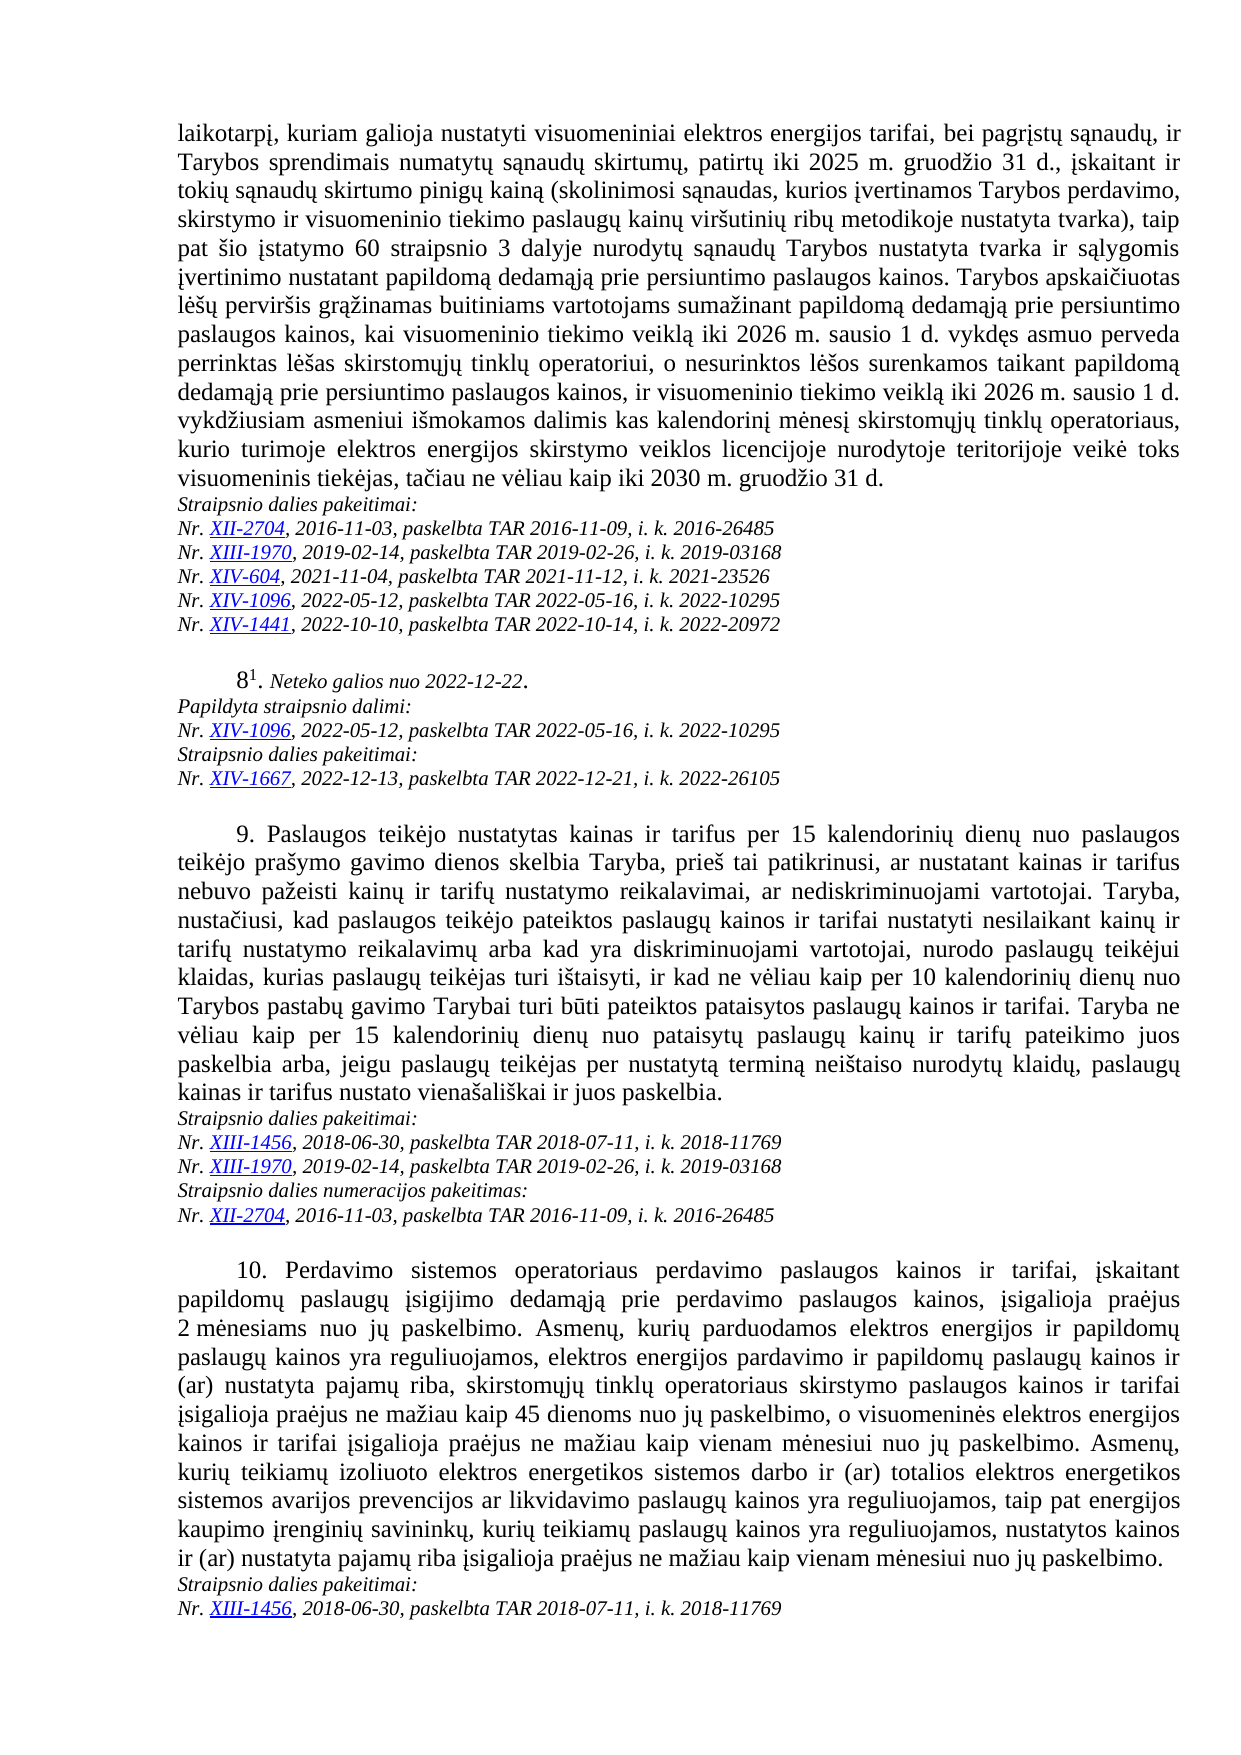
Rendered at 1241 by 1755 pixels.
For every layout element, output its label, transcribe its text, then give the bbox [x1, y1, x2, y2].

text Nr. XII-2704, 2016-11-03, paskelbta TAR 2016-11-09, i. k. 2016-26485 [177, 516, 1181, 540]
text 81. Neteko galios nuo 2022-12-22. [177, 665, 1181, 694]
text Nr. XIV-1096, 2022-05-12, paskelbta TAR 2022-05-16, i. k. 2022-10295 [177, 718, 1181, 742]
text 10. Perdavimo sistemos operatoriaus perdavimo paslaugos kainos ir tarifai, įskaitant papildomų paslaugų įsigijimo dedamąją prie perdavimo paslaugos kainos, įsigalioja praėjus 2 mėnesiams nuo jų paskelbimo. Asmenų, kurių parduodamos elektros energijos ir papildomų paslaugų kainos yra reguliuojamos, elektros energijos pardavimo ir papildomų paslaugų kainos ir (ar) nustatyta pajamų riba, skirstomųjų tinklų operatoriaus skirstymo paslaugos kainos ir tarifai įsigalioja praėjus ne mažiau kaip 45 dienoms nuo jų paskelbimo, o visuomeninės elektros energijos kainos ir tarifai įsigalioja praėjus ne mažiau kaip vienam mėnesiui nuo jų paskelbimo. Asmenų, kurių teikiamų izoliuoto elektros energetikos sistemos darbo ir (ar) totalios elektros energetikos sistemos avarijos prevencijos ar likvidavimo paslaugų kainos yra reguliuojamos, taip pat energijos kaupimo įrenginių savininkų, kurių teikiamų paslaugų kainos yra reguliuojamos, nustatytos kainos ir (ar) nustatyta pajamų riba įsigalioja praėjus ne mažiau kaip vienam mėnesiui nuo jų paskelbimo. [177, 1255, 1181, 1572]
text Straipsnio dalies pakeitimai: [177, 1106, 1181, 1130]
text Straipsnio dalies pakeitimai: [177, 1572, 1181, 1596]
text Papildyta straipsnio dalimi: [177, 694, 1181, 718]
text Nr. XIV-604, 2021-11-04, paskelbta TAR 2021-11-12, i. k. 2021-23526 [177, 564, 1181, 588]
text laikotarpį, kuriam galioja nustatyti visuomeniniai elektros energijos tarifai, bei pagrįstų sąnaudų, ir Tarybos sprendimais numatytų sąnaudų skirtumų, patirtų iki 2025 m. gruodžio 31 d., įskaitant ir tokių sąnaudų skirtumo pinigų kainą (skolinimosi sąnaudas, kurios įvertinamos Tarybos perdavimo, skirstymo ir visuomeninio tiekimo paslaugų kainų viršutinių ribų metodikoje nustatyta tvarka), taip pat šio įstatymo 60 straipsnio 3 dalyje nurodytų sąnaudų Tarybos nustatyta tvarka ir sąlygomis įvertinimo nustatant papildomą dedamąją prie persiuntimo paslaugos kainos. Tarybos apskaičiuotas lėšų perviršis grąžinamas buitiniams vartotojams sumažinant papildomą dedamąją prie persiuntimo paslaugos kainos, kai visuomeninio tiekimo veiklą iki 2026 m. sausio 1 d. vykdęs asmuo perveda perrinktas lėšas skirstomųjų tinklų operatoriui, o nesurinktos lėšos surenkamos taikant papildomą dedamąją prie persiuntimo paslaugos kainos, ir visuomeninio tiekimo veiklą iki 2026 m. sausio 1 d. vykdžiusiam asmeniui išmokamos dalimis kas kalendorinį mėnesį skirstomųjų tinklų operatoriaus, kurio turimoje elektros energijos skirstymo veiklos licencijoje nurodytoje teritorijoje veikė toks visuomeninis tiekėjas, tačiau ne vėliau kaip iki 2030 m. gruodžio 31 d. [177, 118, 1181, 492]
text Nr. XIII-1456, 2018-06-30, paskelbta TAR 2018-07-11, i. k. 2018-11769 [177, 1130, 1181, 1154]
text Nr. XII-2704, 2016-11-03, paskelbta TAR 2016-11-09, i. k. 2016-26485 [177, 1202, 1181, 1227]
text Straipsnio dalies pakeitimai: [177, 492, 1181, 516]
text Straipsnio dalies numeracijos pakeitimas: [177, 1178, 1181, 1202]
text Nr. XIII-1970, 2019-02-14, paskelbta TAR 2019-02-26, i. k. 2019-03168 [177, 540, 1181, 564]
text Nr. XIII-1970, 2019-02-14, paskelbta TAR 2019-02-26, i. k. 2019-03168 [177, 1154, 1181, 1178]
text 9. Paslaugos teikėjo nustatytas kainas ir tarifus per 15 kalendorinių dienų nuo paslaugos teikėjo prašymo gavimo dienos skelbia Taryba, prieš tai patikrinusi, ar nustatant kainas ir tarifus nebuvo pažeisti kainų ir tarifų nustatymo reikalavimai, ar nediskriminuojami vartotojai. Taryba, nustačiusi, kad paslaugos teikėjo pateiktos paslaugų kainos ir tarifai nustatyti nesilaikant kainų ir tarifų nustatymo reikalavimų arba kad yra diskriminuojami vartotojai, nurodo paslaugų teikėjui klaidas, kurias paslaugų teikėjas turi ištaisyti, ir kad ne vėliau kaip per 10 kalendorinių dienų nuo Tarybos pastabų gavimo Tarybai turi būti pateiktos pataisytos paslaugų kainos ir tarifai. Taryba ne vėliau kaip per 15 kalendorinių dienų nuo pataisytų paslaugų kainų ir tarifų pateikimo juos paskelbia arba, jeigu paslaugų teikėjas per nustatytą terminą neištaiso nurodytų klaidų, paslaugų kainas ir tarifus nustato vienašališkai ir juos paskelbia. [177, 819, 1181, 1106]
text Nr. XIV-1441, 2022-10-10, paskelbta TAR 2022-10-14, i. k. 2022-20972 [177, 612, 1181, 636]
text Nr. XIII-1456, 2018-06-30, paskelbta TAR 2018-07-11, i. k. 2018-11769 [177, 1596, 1181, 1620]
text Straipsnio dalies pakeitimai: [177, 742, 1181, 766]
text Nr. XIV-1667, 2022-12-13, paskelbta TAR 2022-12-21, i. k. 2022-26105 [177, 766, 1181, 790]
text Nr. XIV-1096, 2022-05-12, paskelbta TAR 2022-05-16, i. k. 2022-10295 [177, 588, 1181, 612]
